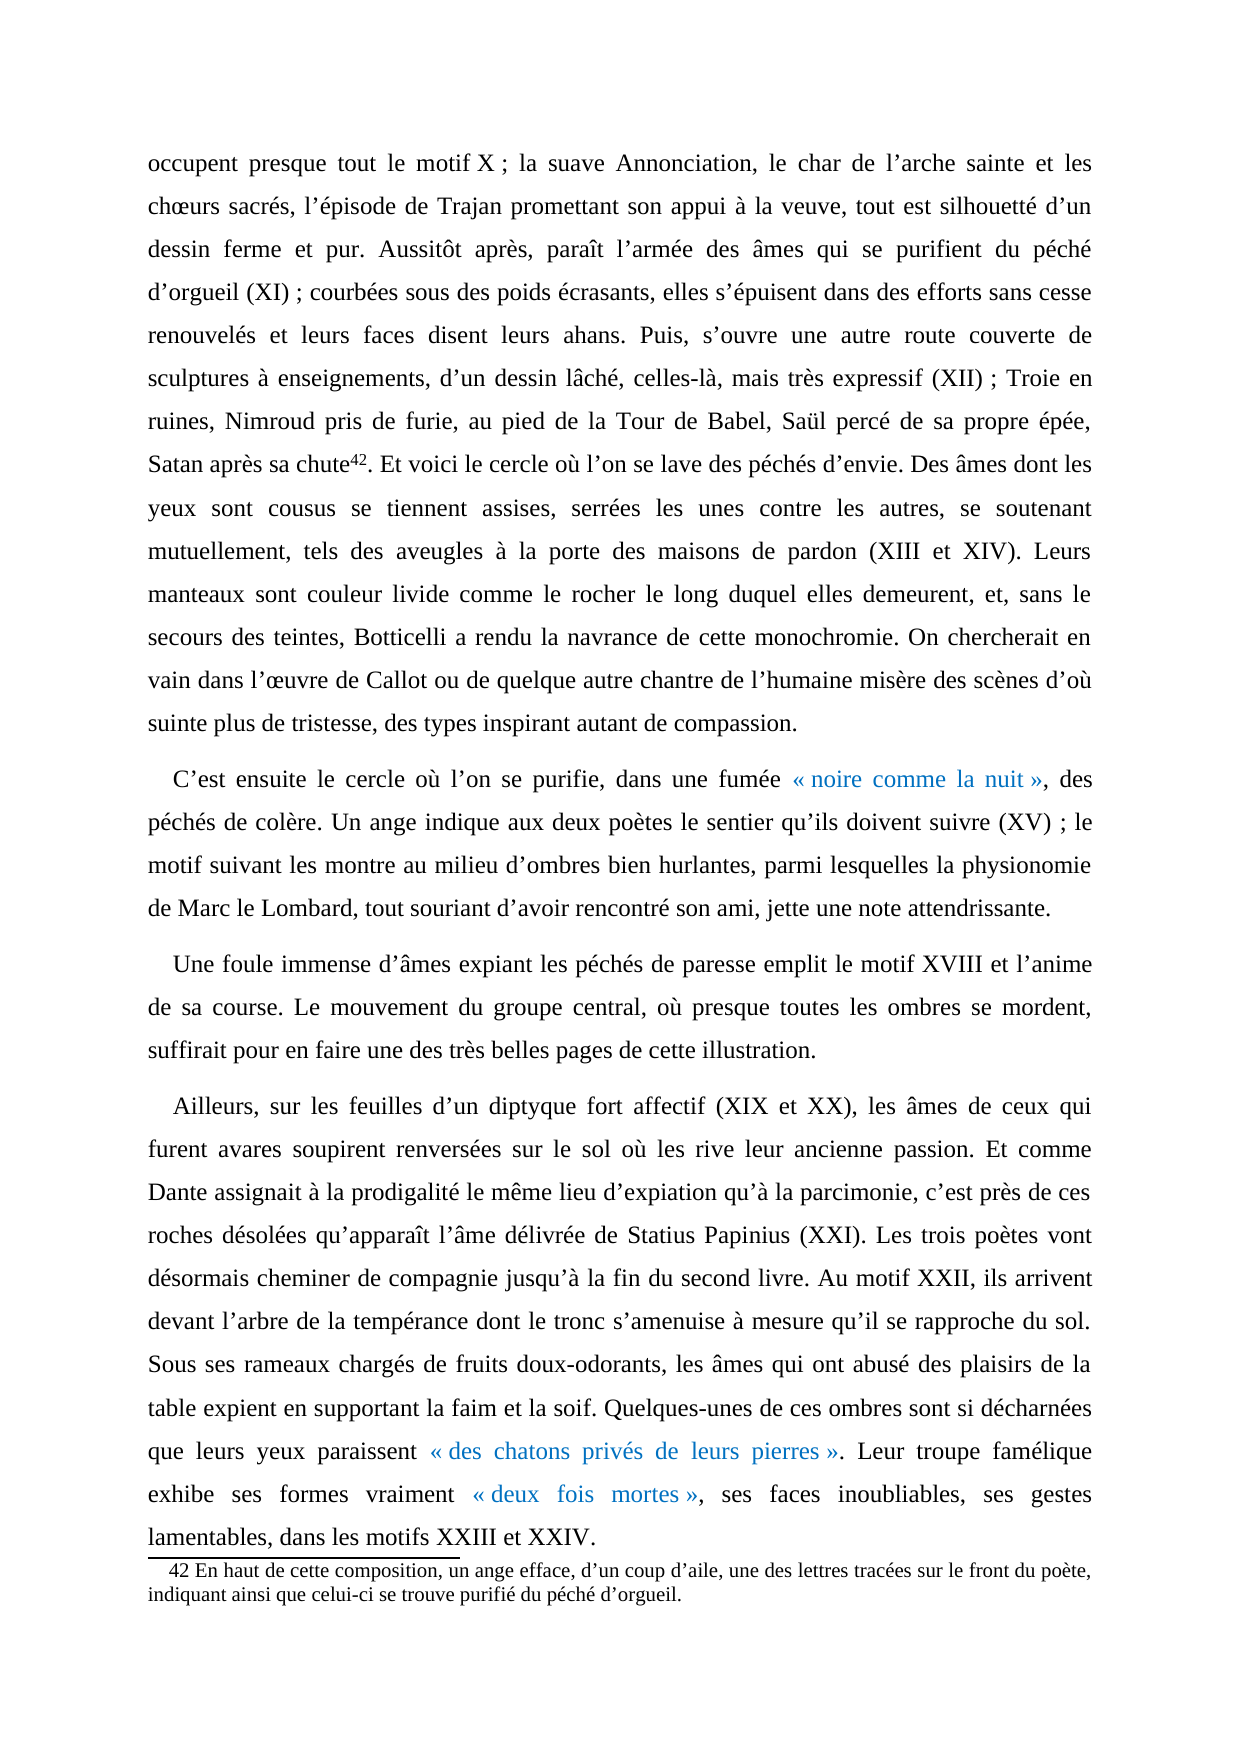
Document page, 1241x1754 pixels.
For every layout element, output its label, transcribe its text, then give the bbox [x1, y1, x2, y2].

text C’est ensuite le cercle où l’on se purifie, dans une fumée « noire comme la nuit », des péchés de colère. Un ange indique aux deux poètes le sentier qu’ils doivent suivre (XV) ; le motif suivant les montre au milieu d’ombres bien hurlantes, parmi lesquelles la physionomie de Marc le Lombard, tout souriant d’avoir rencontré son ami, jette une note attendrissante. [148, 764, 1093, 922]
text Ailleurs, sur les feuilles d’un diptyque fort affectif (XIX et XX), les âmes de ceux qui furent avares soupirent renversées sur le sol où les rive leur ancienne passion. Et comme Dante assignait à la prodigalité le même lieu d’expiation qu’à la parcimonie, c’est près de ces roches désolées qu’apparaît l’âme délivrée de Statius Papinius (XXI). Les trois poètes vont désormais cheminer de compagnie jusqu’à la fin du second livre. Au motif XXII, ils arrivent devant l’arbre de la tempérance dont le tronc s’amenuise à mesure qu’il se rapproche du sol. Sous ses rameaux chargés de fruits doux-odorants, les âmes qui ont abusé des plaisirs de la table expient en supportant la faim et la soif. Quelques-unes de ces ombres sont si décharnées que leurs yeux paraissent « des chatons privés de leurs pierres ». Leur troupe famélique exhibe ses formes vraiment « deux fois mortes », ses faces inoubliables, ses gestes lamentables, dans les motifs XXIII et XXIV. [148, 1091, 1093, 1551]
text En haut de cette composition, un ange efface, d’un coup d’aile, une des lettres tracées sur le front du poète, indiquant ainsi que celui-ci se trouve purifié du péché d’orgueil. [148, 1558, 1093, 1606]
text Une foule immense d’âmes expiant les péchés de paresse emplit le motif XVIII et l’anime de sa course. Le mouvement du groupe central, où presque toutes les ombres se mordent, suffirait pour en faire une des très belles pages de cette illustration. [148, 949, 1093, 1064]
text occupent presque tout le motif X ; la suave Annonciation, le char de l’arche sainte et les chœurs sacrés, l’épisode de Trajan promettant son appui à la veuve, tout est silhouetté d’un dessin ferme et pur. Aussitôt après, paraît l’armée des âmes qui se purifient du péché d’orgueil (XI) ; courbées sous des poids écrasants, elles s’épuisent dans des efforts sans cesse renouvelés et leurs faces disent leurs ahans. Puis, s’ouvre une autre route couverte de sculptures à enseignements, d’un dessin lâché, celles-là, mais très expressif (XII) ; Troie en ruines, Nimroud pris de furie, au pied de la Tour de Babel, Saül percé de sa propre épée, Satan après sa chute. Et voici le cercle où l’on se lave des péchés d’envie. Des âmes dont les yeux sont cousus se tiennent assises, serrées les unes contre les autres, se soutenant mutuellement, tels des aveugles à la porte des maisons de pardon (XIII et XIV). Leurs manteaux sont couleur livide comme le rocher le long duquel elles demeurent, et, sans le secours des teintes, Botticelli a rendu la navrance de cette monochromie. On chercherait en vain dans l’œuvre de Callot ou de quelque autre chantre de l’humaine misère des scènes d’où suinte plus de tristesse, des types inspirant autant de compassion. [148, 148, 1093, 737]
